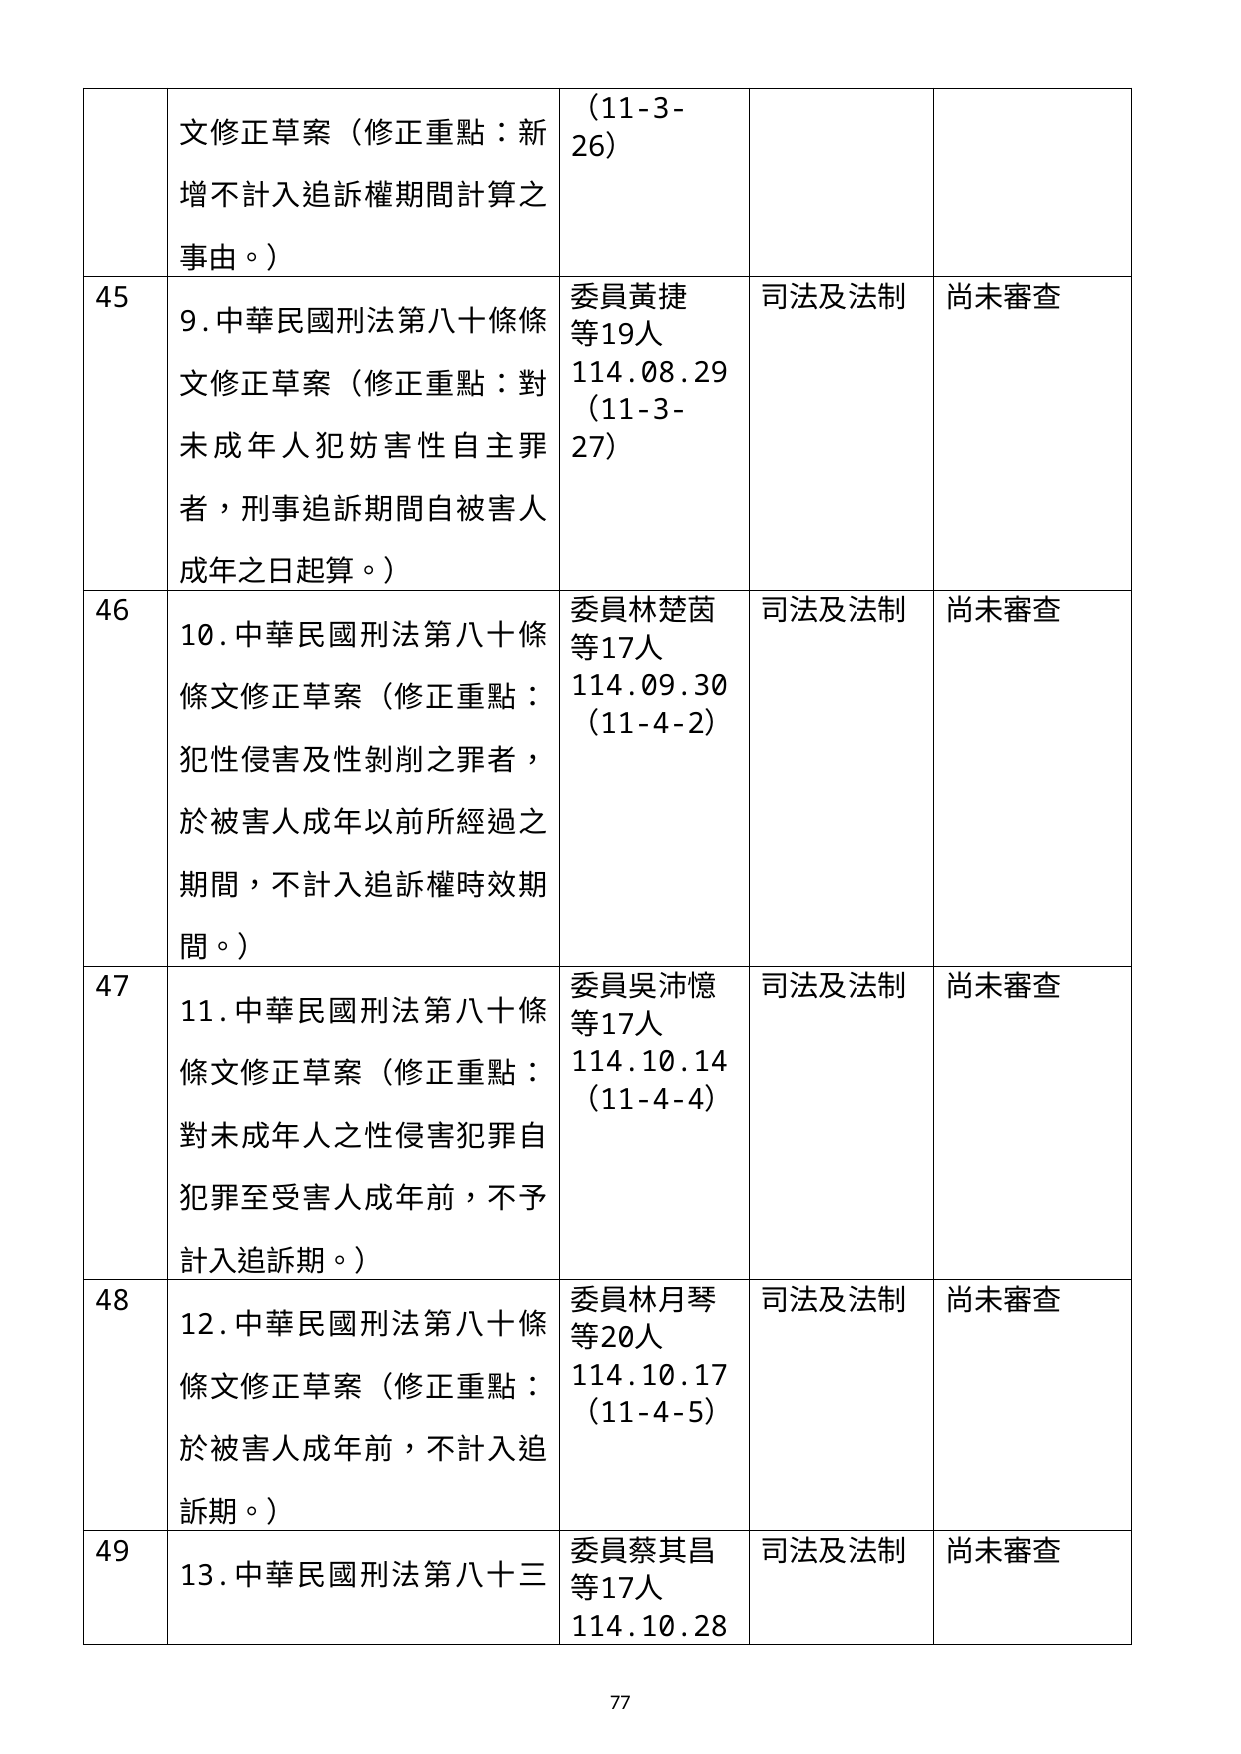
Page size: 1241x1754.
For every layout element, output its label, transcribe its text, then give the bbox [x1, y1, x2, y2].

table_cell 委員吳沛憶 等17人 114.10.14 （11-4-4） [560, 967, 749, 1279]
table_cell 尚未審查 [934, 1280, 1131, 1530]
table_cell 10.中華民國刑法第八十條條文修正草案（修正重點：犯性侵害及性剝削之罪者，於被害人成年以前所經過之期間，不計入追訴權時效期間。） [168, 591, 559, 966]
table_cell 司法及法制 [750, 591, 933, 966]
table_cell 司法及法制 [750, 277, 933, 590]
table_cell （11-3-26） [560, 89, 749, 276]
table_cell 48 [84, 1280, 167, 1530]
table_cell 尚未審查 [934, 277, 1131, 590]
table_cell 委員林月琴 等20人 114.10.17 （11-4-5） [560, 1280, 749, 1530]
table_cell 9.中華民國刑法第八十條條文修正草案（修正重點：對未成年人犯妨害性自主罪者，刑事追訴期間自被害人成年之日起算。） [168, 277, 559, 590]
table_cell 委員黃捷 等19人 114.08.29 （11-3-27） [560, 277, 749, 590]
table_cell 委員林楚茵 等17人 114.09.30 （11-4-2） [560, 591, 749, 966]
table_cell 49 [84, 1531, 167, 1644]
table_cell 45 [84, 277, 167, 590]
table_cell 委員蔡其昌 等17人 114.10.28 [560, 1531, 749, 1644]
table_cell 46 [84, 591, 167, 966]
table_cell [750, 89, 933, 276]
table_cell 12.中華民國刑法第八十條條文修正草案（修正重點：於被害人成年前，不計入追訴期。） [168, 1280, 559, 1530]
table_cell 司法及法制 [750, 967, 933, 1279]
table_cell 尚未審查 [934, 1531, 1131, 1644]
table_cell 13.中華民國刑法第八十三 [168, 1531, 559, 1644]
table_cell [934, 89, 1131, 276]
table_cell 文修正草案（修正重點：新增不計入追訴權期間計算之事由。） [168, 89, 559, 276]
table_cell 司法及法制 [750, 1531, 933, 1644]
table_cell 11.中華民國刑法第八十條條文修正草案（修正重點：對未成年人之性侵害犯罪自犯罪至受害人成年前，不予計入追訴期。） [168, 967, 559, 1279]
table_cell 尚未審查 [934, 591, 1131, 966]
table_cell [84, 89, 167, 276]
table_cell 47 [84, 967, 167, 1279]
table_cell 尚未審查 [934, 967, 1131, 1279]
table_cell 司法及法制 [750, 1280, 933, 1530]
